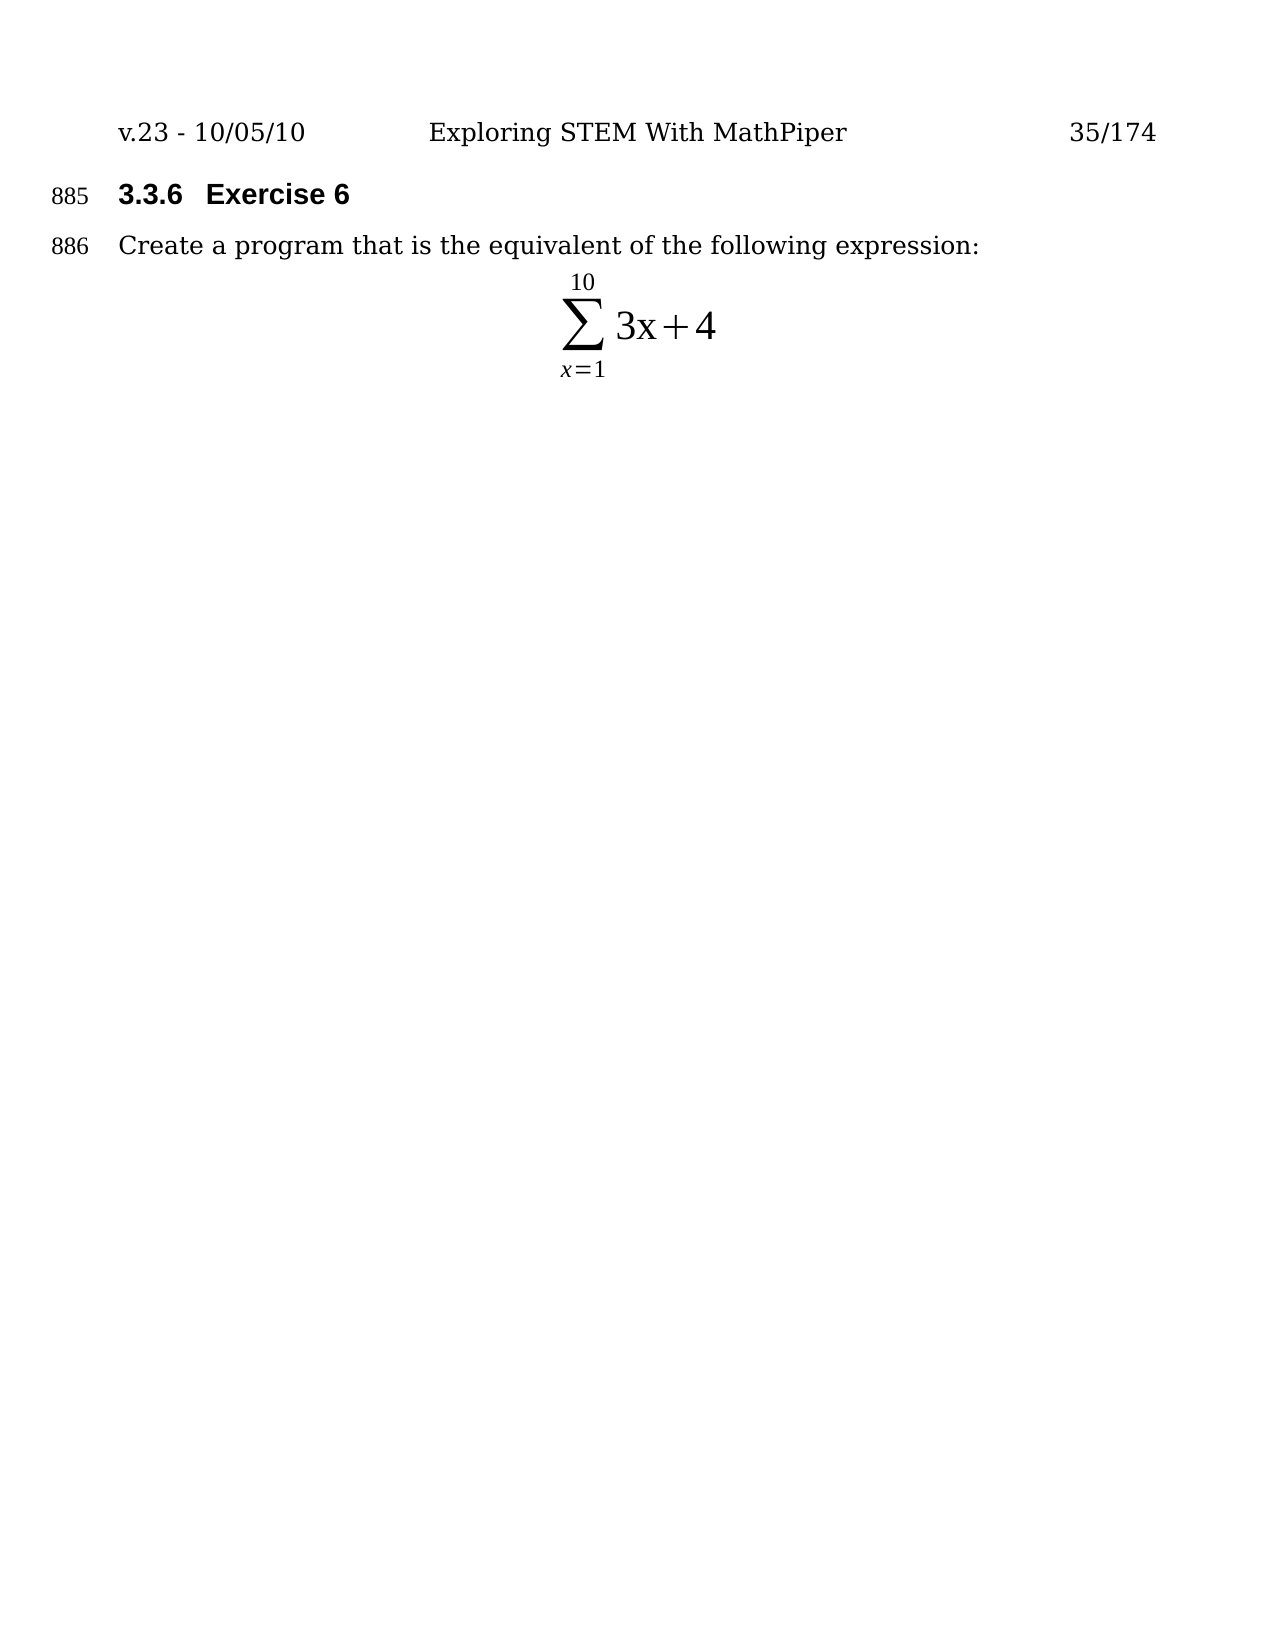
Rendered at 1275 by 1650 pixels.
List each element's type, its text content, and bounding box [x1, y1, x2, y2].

text Create a program that is the equivalent of the following expression: [118, 231, 1157, 260]
subtitle Exercise 6 [118, 177, 1157, 210]
